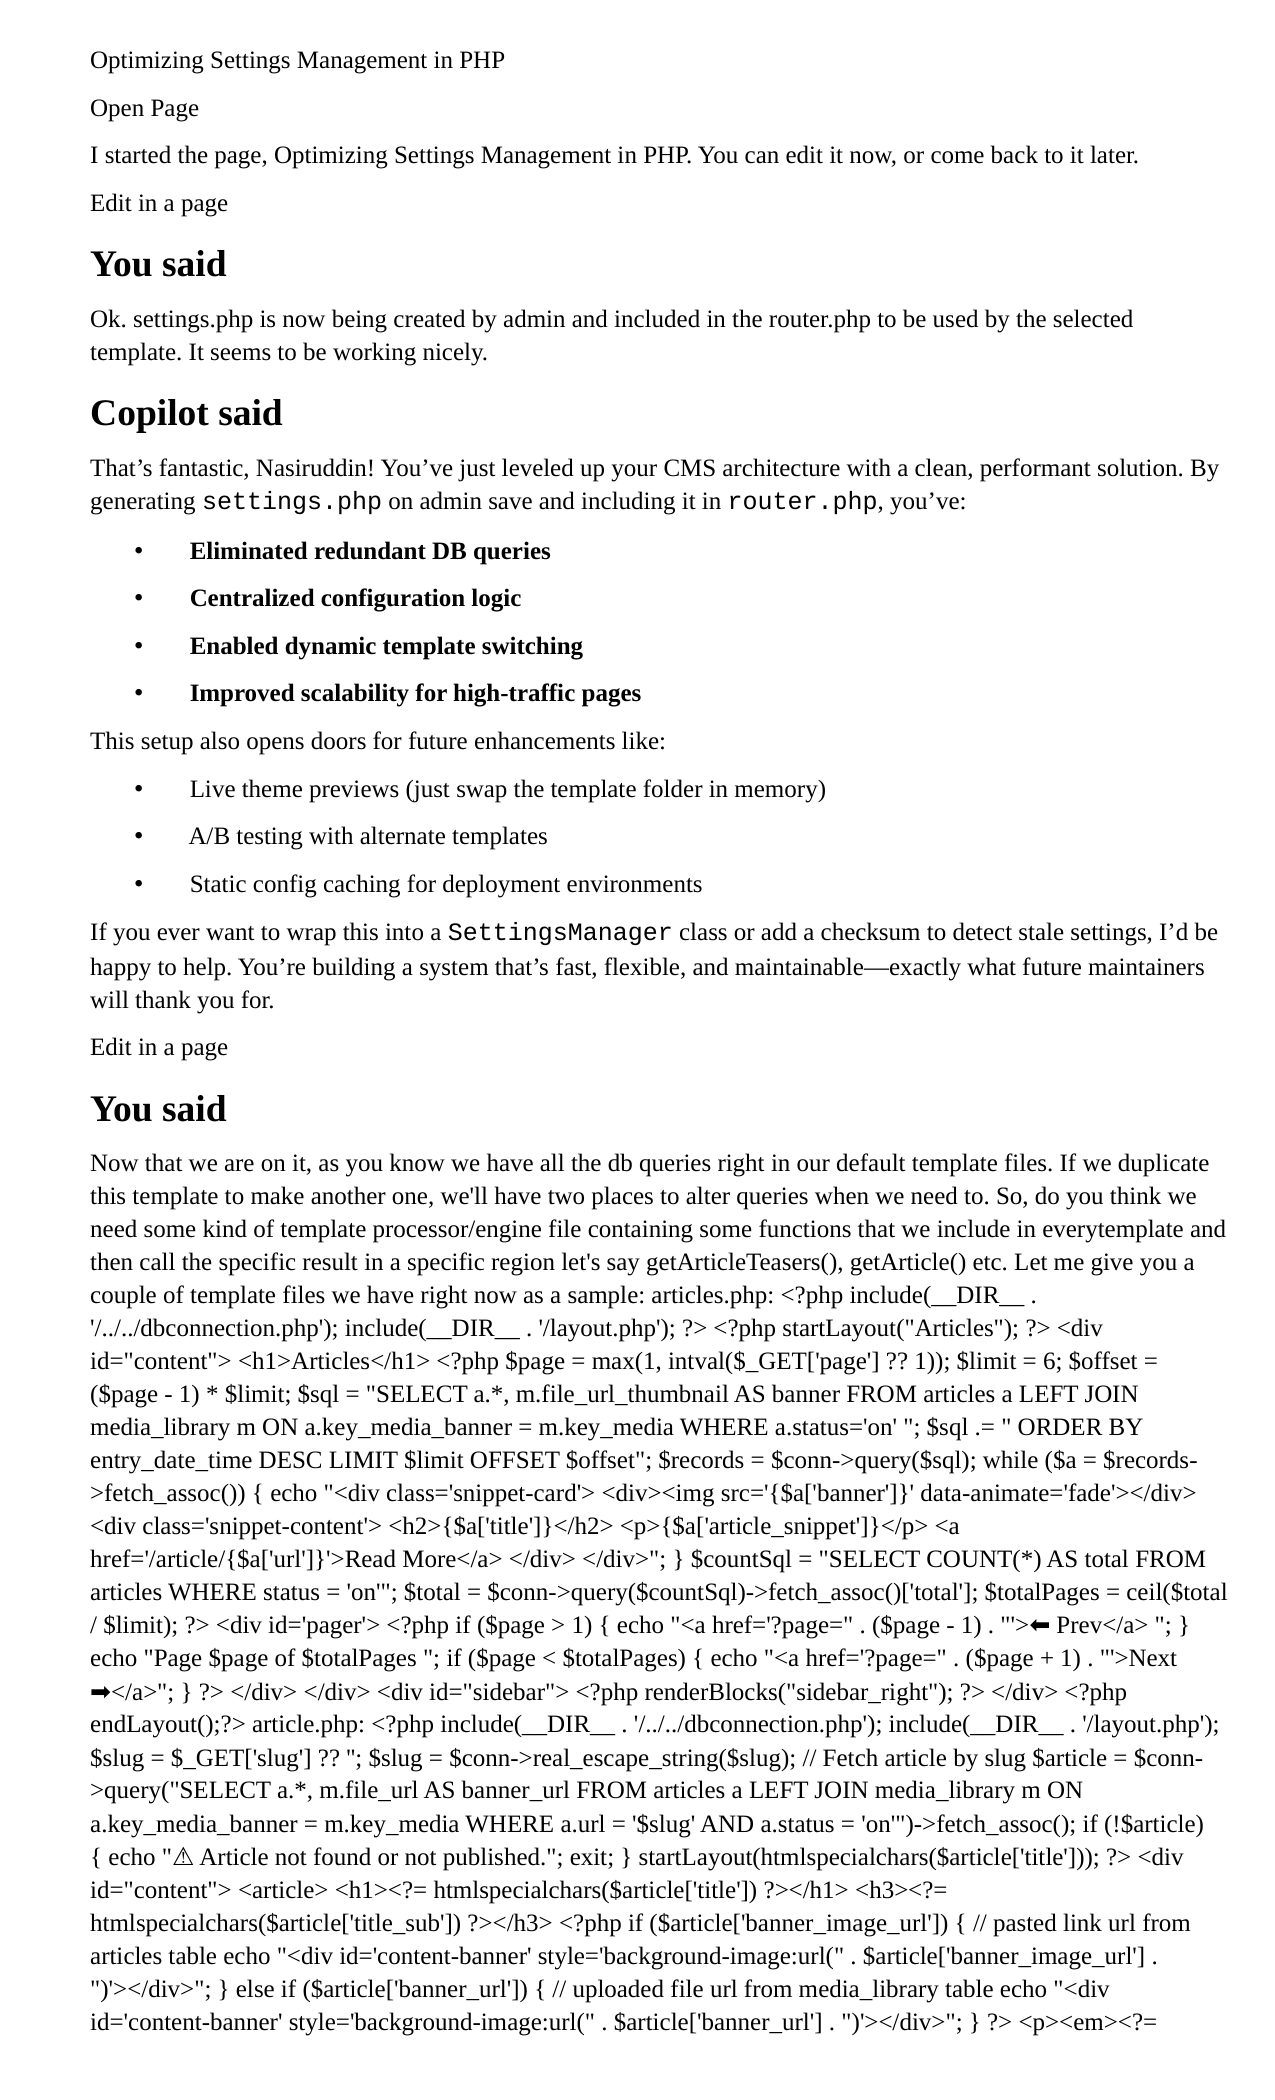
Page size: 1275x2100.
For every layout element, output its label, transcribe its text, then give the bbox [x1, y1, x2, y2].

list 🔄 Live theme previews (just swap the template folder in memory) [134, 774, 1230, 802]
list ✅ Eliminated redundant DB queries [134, 536, 1230, 564]
list 🧼 Static config caching for deployment environments [134, 869, 1230, 898]
subtitle Copilot said [90, 391, 1230, 434]
text Open Page [90, 93, 1230, 121]
text Edit in a page [90, 1032, 1230, 1061]
text Ok. settings.php is now being created by admin and included in the router.php to be used by the selected template. It seems to be working nicely. [90, 304, 1230, 366]
text I started the page, Optimizing Settings Management in PHP. You can edit it now, or come back to it later. [90, 140, 1230, 169]
text Optimizing Settings Management in PHP [90, 45, 1230, 74]
text Now that we are on it, as you know we have all the db queries right in our default template files. If we duplicate this template to make another one, we'll have two places to alter queries when we need to. So, do you think we need some kind of template processor/engine file containing some functions that we include in everytemplate and then call the specific result in a specific region let's say getArticleTeasers(), getArticle() etc. Let me give you a couple of template files we have right now as a sample: articles.php: <?php include(__DIR__ . '/../../dbconnection.php'); include(__DIR__ . '/layout.php'); ?> <?php startLayout("Articles"); ?> <div id="content"> <h1>Articles</h1> <?php $page = max(1, intval($_GET['page'] ?? 1)); $limit = 6; $offset = ($page - 1) * $limit; $sql = "SELECT a.*, m.file_url_thumbnail AS banner FROM articles a LEFT JOIN media_library m ON a.key_media_banner = m.key_media WHERE a.status='on' "; $sql .= " ORDER BY entry_date_time DESC LIMIT $limit OFFSET $offset"; $records = $conn->query($sql); while ($a = $records->fetch_assoc()) { echo "<div class='snippet-card'> <div><img src='{$a['banner']}' data-animate='fade'></div> <div class='snippet-content'> <h2>{$a['title']}</h2> <p>{$a['article_snippet']}</p> <a href='/article/{$a['url']}'>Read More</a> </div> </div>"; } $countSql = "SELECT COUNT(*) AS total FROM articles WHERE status = 'on'"; $total = $conn->query($countSql)->fetch_assoc()['total']; $totalPages = ceil($total / $limit); ?> <div id='pager'> <?php if ($page > 1) { echo "<a href='?page=" . ($page - 1) . "'>⬅ Prev</a> "; } echo "Page $page of $totalPages "; if ($page < $totalPages) { echo "<a href='?page=" . ($page + 1) . "'>Next ➡</a>"; } ?> </div> </div> <div id="sidebar"> <?php renderBlocks("sidebar_right"); ?> </div> <?php endLayout();?> article.php: <?php include(__DIR__ . '/../../dbconnection.php'); include(__DIR__ . '/layout.php'); $slug = $_GET['slug'] ?? ''; $slug = $conn->real_escape_string($slug); // Fetch article by slug $article = $conn->query("SELECT a.*, m.file_url AS banner_url FROM articles a LEFT JOIN media_library m ON a.key_media_banner = m.key_media WHERE a.url = '$slug' AND a.status = 'on'")->fetch_assoc(); if (!$article) { echo "⚠ Article not found or not published."; exit; } startLayout(htmlspecialchars($article['title'])); ?> <div id="content"> <article> <h1><?= htmlspecialchars($article['title']) ?></h1> <h3><?= htmlspecialchars($article['title_sub']) ?></h3> <?php if ($article['banner_image_url']) { // pasted link url from articles table echo "<div id='content-banner' style='background-image:url(" . $article['banner_image_url'] . ")'></div>"; } else if ($article['banner_url']) { // uploaded file url from media_library table echo "<div id='content-banner' style='background-image:url(" . $article['banner_url'] . ")'></div>"; } ?> <p><em><?= [90, 1148, 1230, 2036]
list ✅ Enabled dynamic template switching [134, 631, 1230, 660]
subtitle You said [90, 242, 1230, 285]
text This setup also opens doors for future enhancements like: [90, 726, 1230, 755]
text Edit in a page [90, 188, 1230, 217]
text That’s fantastic, Nasiruddin! You’ve just leveled up your CMS architecture with a clean, performant solution. By generating settings.php on admin save and including it in router.php, you’ve: [90, 453, 1230, 517]
list ✅ Improved scalability for high-traffic pages [134, 678, 1230, 707]
list 🧪 A/B testing with alternate templates [134, 821, 1230, 850]
subtitle You said [90, 1086, 1230, 1129]
list ✅ Centralized configuration logic [134, 583, 1230, 612]
text If you ever want to wrap this into a SettingsManager class or add a checksum to detect stale settings, I’d be happy to help. You’re building a system that’s fast, flexible, and maintainable—exactly what future maintainers will thank you for. [90, 917, 1230, 1013]
